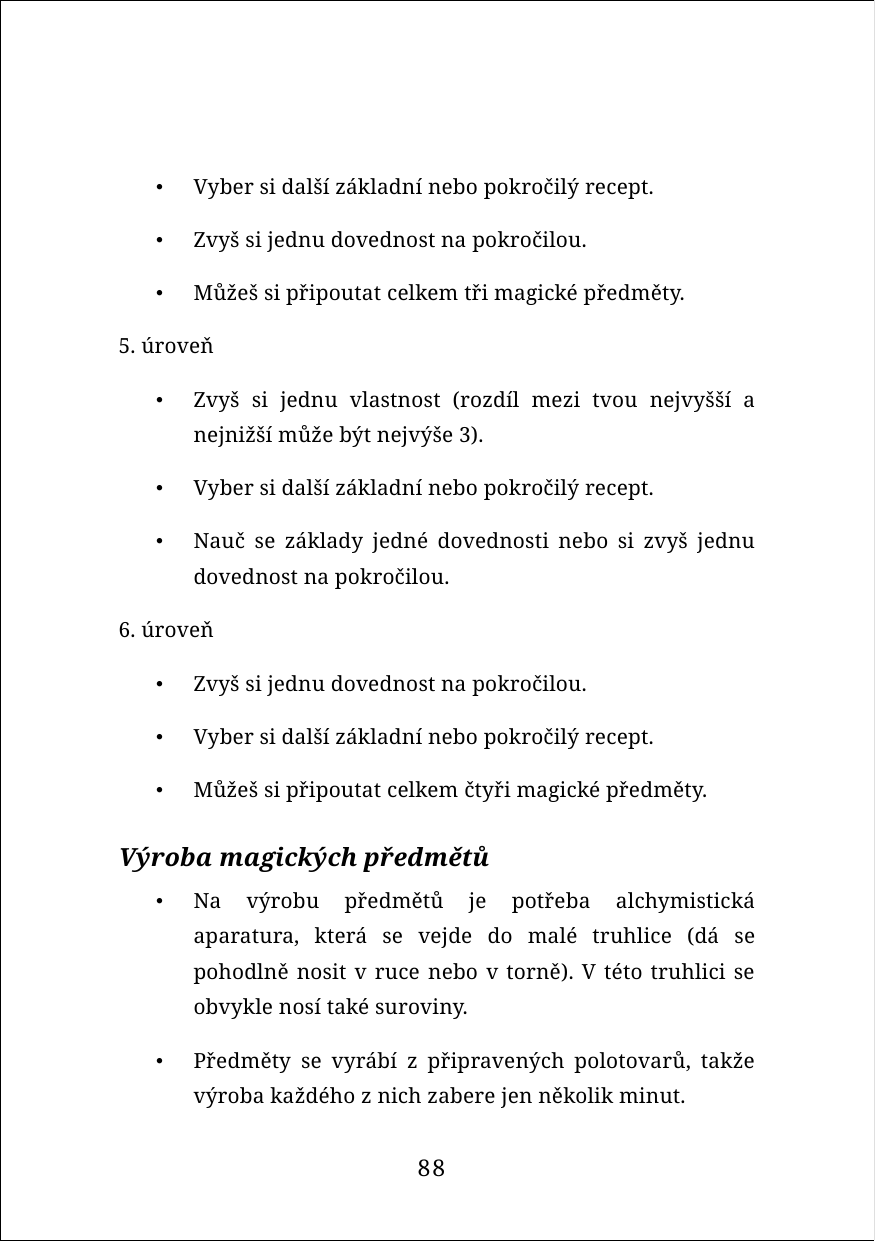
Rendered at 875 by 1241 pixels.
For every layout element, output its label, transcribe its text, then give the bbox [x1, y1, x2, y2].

list Na výrobu předmětů je potřeba alchymistická aparatura, která se vejde do malé truhlice (dá se pohodlně nosit v ruce nebo v torně). V této truhlici se obvykle nosí také suroviny. [156, 886, 756, 1021]
list Vyber si další základní nebo pokročilý recept. [156, 473, 756, 502]
list Můžeš si připoutat celkem tři magické předměty. [156, 278, 756, 307]
text 5. úroveň [118, 331, 756, 360]
text 6. úroveň [118, 615, 756, 644]
list Vyber si další základní nebo pokročilý recept. [156, 172, 756, 200]
list Vyber si další základní nebo pokročilý recept. [156, 722, 756, 750]
list Zvyš si jednu dovednost na pokročilou. [156, 669, 756, 697]
list Zvyš si jednu vlastnost (rozdíl mezi tvou nejvyšší a nejnižší může být nejvýše 3). [156, 385, 756, 449]
list Nauč se základy jedné dovednosti nebo si zvyš jednu dovednost na pokročilou. [156, 527, 756, 591]
list Předměty se vyrábí z připravených polotovarů, takže výroba každého z nich zabere jen několik minut. [156, 1046, 756, 1110]
list Můžeš si připoutat celkem čtyři magické předměty. [156, 775, 756, 803]
subtitle Výroba magických předmětů [118, 840, 756, 874]
list Zvyš si jednu dovednost na pokročilou. [156, 225, 756, 253]
